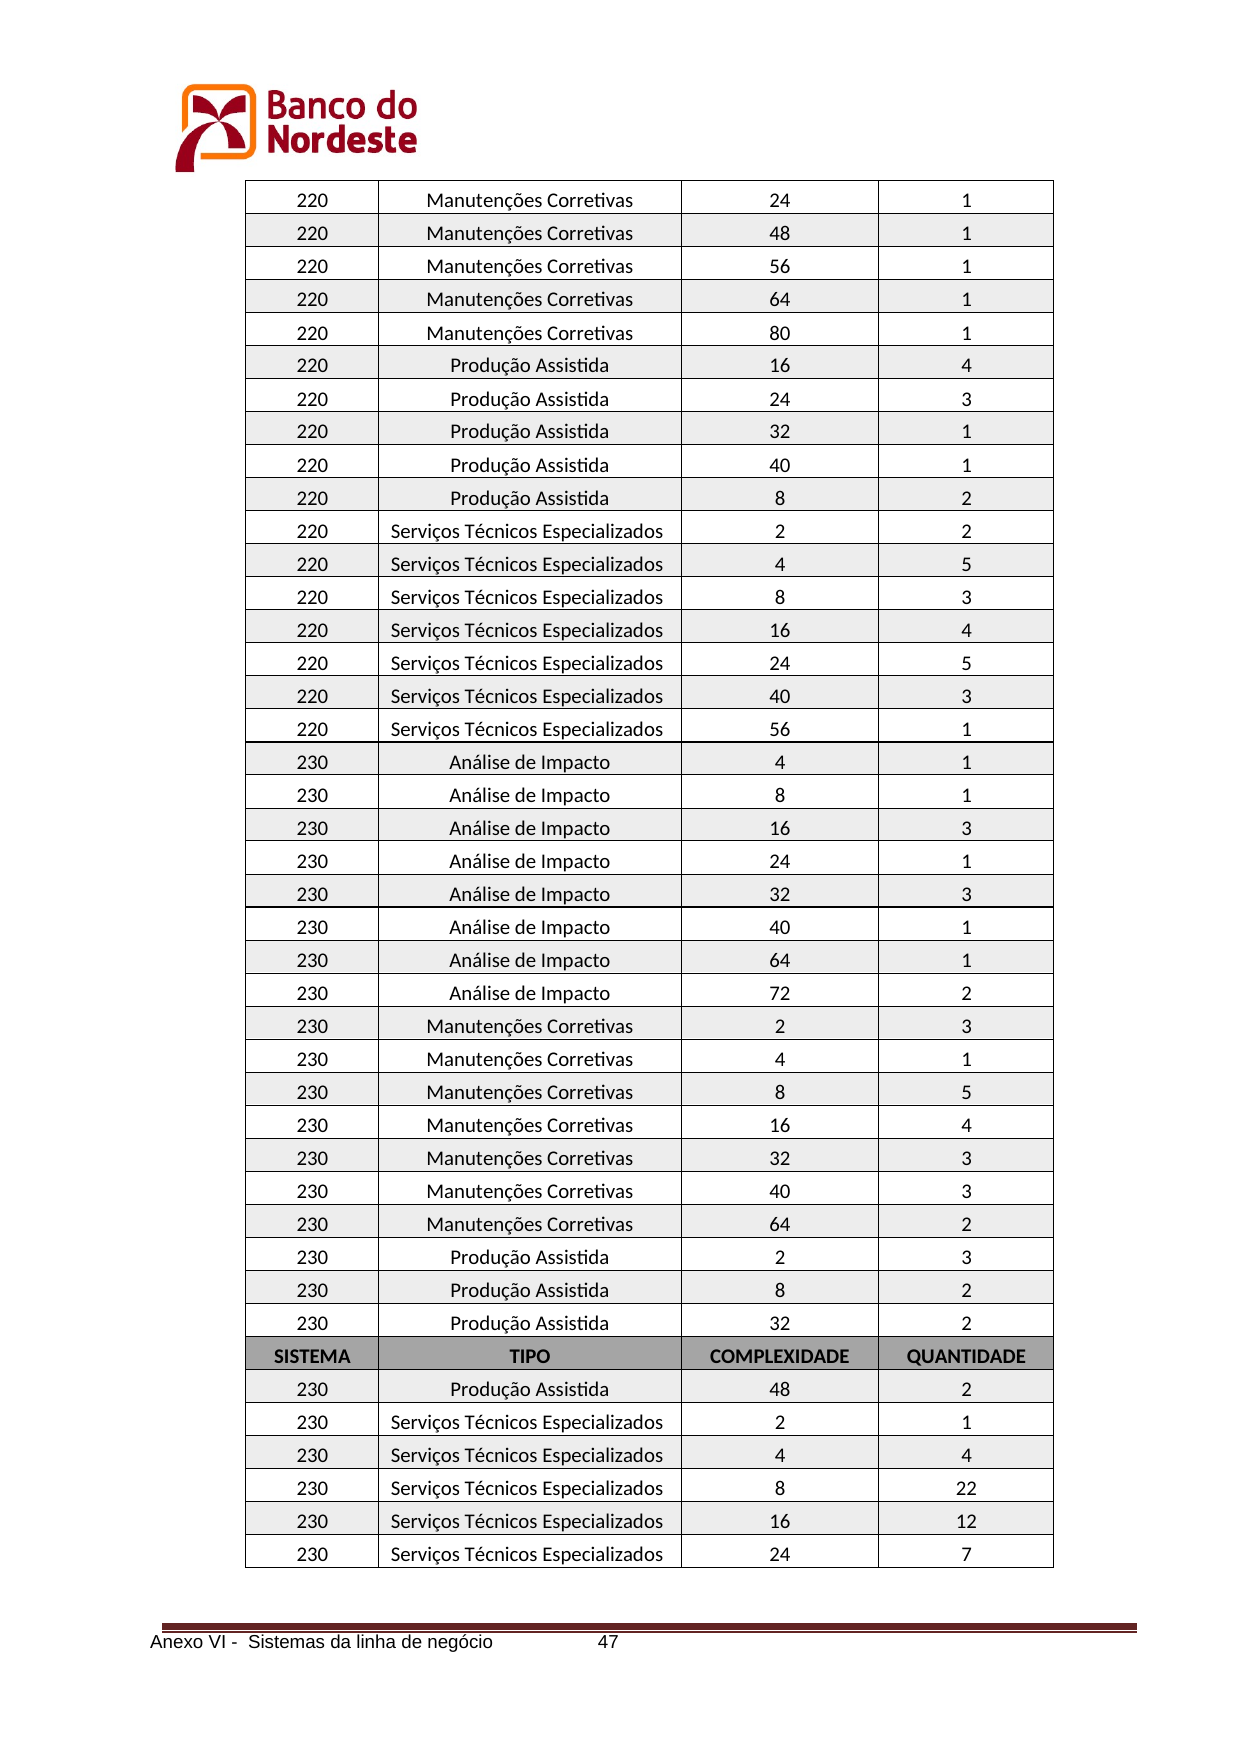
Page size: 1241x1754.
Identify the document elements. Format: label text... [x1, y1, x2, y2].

table_cell Serviços Técnicos Especializados [379, 643, 681, 675]
table_cell 16 [682, 610, 878, 642]
table_cell 8 [682, 1073, 878, 1104]
table_cell 230 [246, 1469, 378, 1501]
table_cell 56 [682, 247, 878, 279]
table_cell Análise de Impacto [379, 809, 681, 840]
table_cell 230 [246, 1403, 378, 1435]
table_cell 24 [682, 181, 878, 213]
table_cell 32 [682, 412, 878, 444]
table_cell 1 [879, 841, 1053, 873]
table_cell 32 [682, 1139, 878, 1171]
table_cell Manutenções Corretivas [379, 1073, 681, 1104]
table_cell 72 [682, 974, 878, 1006]
table_cell 1 [879, 1040, 1053, 1072]
table_cell 220 [246, 643, 378, 675]
table_cell 3 [879, 676, 1053, 708]
table_cell 4 [682, 544, 878, 576]
table_cell 1 [879, 743, 1053, 774]
table_cell 230 [246, 908, 378, 939]
table_cell 4 [682, 1436, 878, 1468]
table_cell 80 [682, 313, 878, 345]
table_cell Análise de Impacto [379, 974, 681, 1006]
table_cell 3 [879, 875, 1053, 906]
table_cell Serviços Técnicos Especializados [379, 676, 681, 708]
table_cell 2 [879, 478, 1053, 510]
table_cell Manutenções Corretivas [379, 214, 681, 246]
table_cell Manutenções Corretivas [379, 1007, 681, 1038]
table_cell Serviços Técnicos Especializados [379, 1535, 681, 1567]
table_cell 12 [879, 1502, 1053, 1534]
table_cell Produção Assistida [379, 445, 681, 477]
table_cell 220 [246, 313, 378, 345]
table_cell TIPO [379, 1337, 681, 1369]
table_cell 16 [682, 1106, 878, 1138]
table_cell Manutenções Corretivas [379, 1106, 681, 1138]
table_cell 230 [246, 1040, 378, 1072]
table_cell Produção Assistida [379, 1304, 681, 1336]
table_cell 1 [879, 908, 1053, 939]
table_cell Serviços Técnicos Especializados [379, 1436, 681, 1468]
table_cell 4 [879, 346, 1053, 378]
table_cell 220 [246, 181, 378, 213]
table_cell 2 [879, 1271, 1053, 1303]
table_cell 2 [682, 1007, 878, 1038]
table_cell QUANTIDADE [879, 1337, 1053, 1369]
table_cell 32 [682, 875, 878, 906]
table_cell Produção Assistida [379, 1238, 681, 1270]
table_cell Análise de Impacto [379, 841, 681, 873]
table_cell 2 [879, 1370, 1053, 1402]
table_cell Serviços Técnicos Especializados [379, 1502, 681, 1534]
table_cell Manutenções Corretivas [379, 313, 681, 345]
table_cell SISTEMA [246, 1337, 378, 1369]
table_cell Análise de Impacto [379, 908, 681, 939]
table_cell Análise de Impacto [379, 875, 681, 906]
table_cell 220 [246, 709, 378, 741]
table_cell 2 [682, 511, 878, 543]
table_cell 8 [682, 577, 878, 609]
table_cell Serviços Técnicos Especializados [379, 544, 681, 576]
table_cell 1 [879, 1403, 1053, 1435]
table_cell Manutenções Corretivas [379, 1040, 681, 1072]
table_cell 2 [879, 511, 1053, 543]
table_cell 2 [682, 1403, 878, 1435]
table_cell 4 [682, 743, 878, 774]
table_cell 40 [682, 908, 878, 939]
table_cell 230 [246, 974, 378, 1006]
table_cell Análise de Impacto [379, 941, 681, 972]
table_cell Serviços Técnicos Especializados [379, 1403, 681, 1435]
table_cell 1 [879, 775, 1053, 807]
table_cell 230 [246, 875, 378, 906]
table_cell Análise de Impacto [379, 743, 681, 774]
table_cell 230 [246, 841, 378, 873]
table_cell 16 [682, 1502, 878, 1534]
table_cell 230 [246, 1436, 378, 1468]
table_cell Serviços Técnicos Especializados [379, 1469, 681, 1501]
table_cell 220 [246, 379, 378, 411]
table_cell 220 [246, 247, 378, 279]
table_cell Serviços Técnicos Especializados [379, 577, 681, 609]
table_cell 2 [682, 1238, 878, 1270]
table_cell 4 [879, 1106, 1053, 1138]
table_cell 220 [246, 214, 378, 246]
table_cell Análise de Impacto [379, 775, 681, 807]
table_cell Serviços Técnicos Especializados [379, 610, 681, 642]
table_cell 40 [682, 676, 878, 708]
table_cell 230 [246, 743, 378, 774]
table_cell 230 [246, 1271, 378, 1303]
table_cell Serviços Técnicos Especializados [379, 709, 681, 741]
table_cell 230 [246, 1502, 378, 1534]
table_cell 8 [682, 1271, 878, 1303]
table_cell Manutenções Corretivas [379, 1205, 681, 1237]
table_cell 16 [682, 809, 878, 840]
table_cell 220 [246, 676, 378, 708]
table_cell 7 [879, 1535, 1053, 1567]
table_cell 5 [879, 544, 1053, 576]
table_cell 3 [879, 577, 1053, 609]
table_cell 5 [879, 643, 1053, 675]
table_cell 2 [879, 1205, 1053, 1237]
table_cell 220 [246, 478, 378, 510]
table_cell 230 [246, 1238, 378, 1270]
table_cell 24 [682, 379, 878, 411]
table_cell 1 [879, 313, 1053, 345]
table_cell Manutenções Corretivas [379, 181, 681, 213]
table_cell Produção Assistida [379, 346, 681, 378]
table_cell 3 [879, 809, 1053, 840]
table_cell 64 [682, 941, 878, 972]
table_cell 3 [879, 1007, 1053, 1038]
table_cell 5 [879, 1073, 1053, 1104]
table_cell 40 [682, 445, 878, 477]
table_cell 8 [682, 1469, 878, 1501]
table_cell 4 [682, 1040, 878, 1072]
table_cell 220 [246, 280, 378, 312]
table_cell 3 [879, 1238, 1053, 1270]
table_cell 8 [682, 478, 878, 510]
table_cell 220 [246, 346, 378, 378]
table_cell COMPLEXIDADE [682, 1337, 878, 1369]
picture [165, 73, 424, 180]
table_cell 230 [246, 1172, 378, 1204]
table_cell Produção Assistida [379, 478, 681, 510]
table_cell 220 [246, 610, 378, 642]
table_cell 1 [879, 412, 1053, 444]
table_cell 230 [246, 1073, 378, 1104]
table_cell 1 [879, 280, 1053, 312]
table_cell 1 [879, 445, 1053, 477]
table_cell Produção Assistida [379, 1370, 681, 1402]
table_cell 2 [879, 974, 1053, 1006]
table_cell 230 [246, 941, 378, 972]
table_cell Manutenções Corretivas [379, 1172, 681, 1204]
table_cell 22 [879, 1469, 1053, 1501]
table_cell 3 [879, 379, 1053, 411]
table_cell 40 [682, 1172, 878, 1204]
table_cell 230 [246, 1139, 378, 1171]
table_cell 3 [879, 1139, 1053, 1171]
table_cell 2 [879, 1304, 1053, 1336]
table_cell 220 [246, 511, 378, 543]
table_cell 1 [879, 181, 1053, 213]
table_cell Manutenções Corretivas [379, 247, 681, 279]
table_cell Produção Assistida [379, 1271, 681, 1303]
table_cell 230 [246, 1007, 378, 1038]
table_cell 220 [246, 445, 378, 477]
table_cell 220 [246, 577, 378, 609]
table_cell 8 [682, 775, 878, 807]
table_cell 230 [246, 1535, 378, 1567]
table_cell 1 [879, 709, 1053, 741]
table_cell 4 [879, 1436, 1053, 1468]
table_cell 24 [682, 1535, 878, 1567]
table_cell Serviços Técnicos Especializados [379, 511, 681, 543]
table_cell 230 [246, 809, 378, 840]
table_cell 220 [246, 544, 378, 576]
table_cell 230 [246, 1205, 378, 1237]
table_cell 48 [682, 1370, 878, 1402]
table_cell Produção Assistida [379, 412, 681, 444]
table_cell 1 [879, 941, 1053, 972]
table_cell Produção Assistida [379, 379, 681, 411]
table_cell 230 [246, 1106, 378, 1138]
table_cell 16 [682, 346, 878, 378]
table_cell 220 [246, 412, 378, 444]
table_cell Manutenções Corretivas [379, 1139, 681, 1171]
table_cell 1 [879, 214, 1053, 246]
table_cell 64 [682, 280, 878, 312]
table_cell 32 [682, 1304, 878, 1336]
table_cell Manutenções Corretivas [379, 280, 681, 312]
table_cell 230 [246, 775, 378, 807]
table_cell 1 [879, 247, 1053, 279]
table_cell 4 [879, 610, 1053, 642]
table_cell 24 [682, 643, 878, 675]
table_cell 24 [682, 841, 878, 873]
table_cell 48 [682, 214, 878, 246]
table_cell 230 [246, 1304, 378, 1336]
table_cell 64 [682, 1205, 878, 1237]
table_cell 230 [246, 1370, 378, 1402]
table_cell 56 [682, 709, 878, 741]
table_cell 3 [879, 1172, 1053, 1204]
